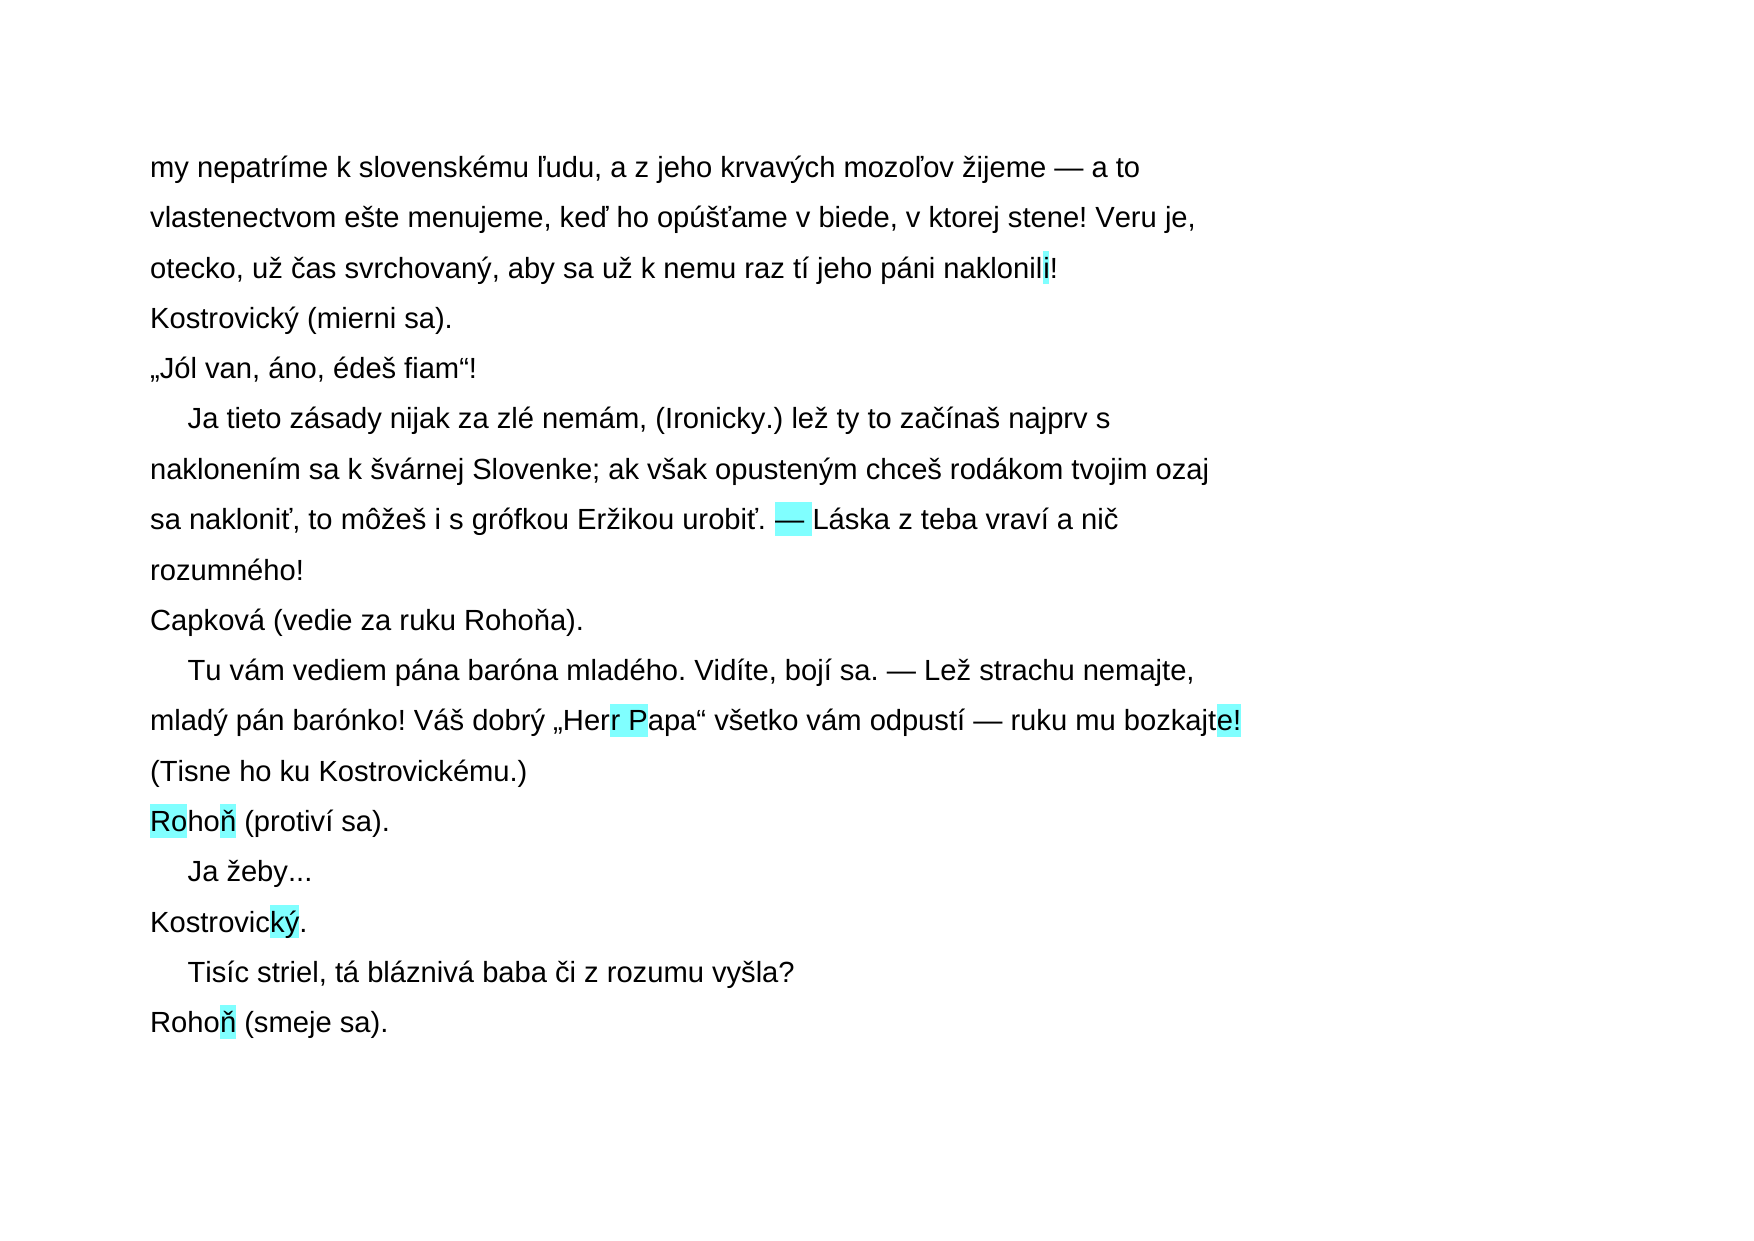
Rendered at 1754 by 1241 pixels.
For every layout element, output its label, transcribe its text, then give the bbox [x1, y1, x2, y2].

text (Tisne ho ku Kostrovickému.) [150, 754, 1243, 787]
text Rohoň (smeje sa). [150, 1005, 1243, 1039]
text Rohoň (protiví sa). [150, 804, 1243, 838]
text Tu vám vediem pána baróna mladého. Vidíte, bojí sa. — Lež strachu nemajte, mladý pán barónko! Váš dobrý „Herr Papa“ všetko vám odpustí — ruku mu bozkajte! [150, 653, 1243, 737]
text Capková (vedie za ruku Rohoňa). [150, 603, 1243, 636]
text Kostrovický (mierni sa). [150, 301, 1243, 334]
text Tisíc striel, tá bláznivá baba či z rozumu vyšla? [150, 955, 1243, 988]
text Kostrovický. [150, 905, 1243, 938]
text Ja žeby... [150, 854, 1243, 888]
text my nepatríme k slovenskému ľudu, a z jeho krvavých mozoľov žijeme — a to vlastenectvom ešte menujeme, keď ho opúšťame v biede, v ktorej stene! Veru je, otecko, už čas svrchovaný, aby sa už k nemu raz tí jeho páni naklonili! [150, 150, 1243, 284]
text „Jól van, áno, édeš fiam“! [150, 351, 1243, 385]
text Ja tieto zásady nijak za zlé nemám, (Ironicky.) lež ty to začínaš najprv s naklonením sa k švárnej Slovenke; ak však opusteným chceš rodákom tvojim ozaj sa nakloniť, to môžeš i s grófkou Eržikou urobiť. — Láska z teba vraví a nič rozumného! [150, 402, 1243, 586]
